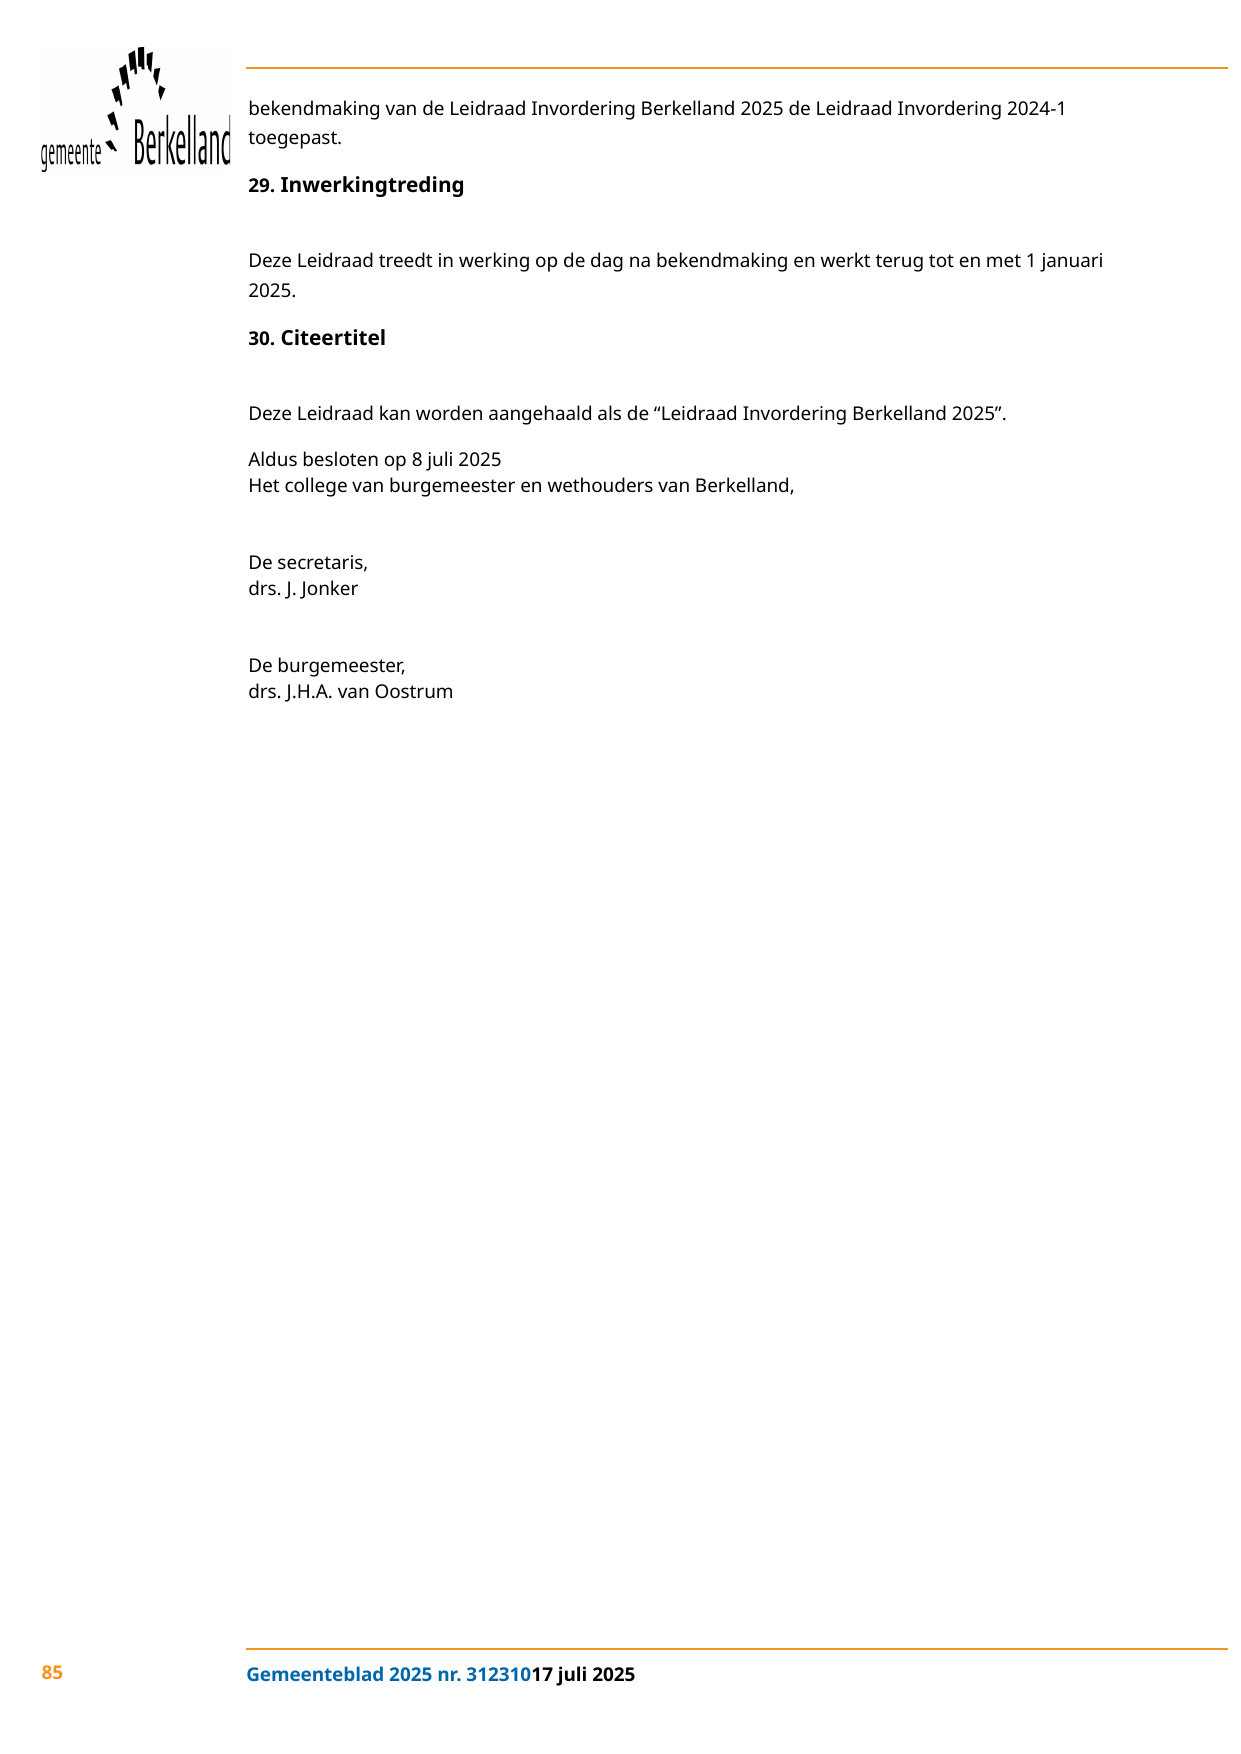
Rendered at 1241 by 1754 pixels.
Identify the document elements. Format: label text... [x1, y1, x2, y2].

text bekendmaking van de Leidraad Invordering Berkelland 2025 de Leidraad Invordering 2024-1 toegepast. [248, 95, 1152, 150]
picture [41, 47, 231, 172]
text Deze Leidraad kan worden aangehaald als de “Leidraad Invordering Berkelland 2025”. [248, 401, 1152, 426]
text Aldus besloten op 8 juli 2025 [248, 446, 1152, 472]
text Het college van burgemeester en wethouders van Berkelland, [248, 472, 1152, 498]
text De secretaris, [248, 549, 1152, 575]
text drs. J.H.A. van Oostrum [248, 678, 1152, 703]
text drs. J. Jonker [248, 575, 1152, 601]
text Deze Leidraad treedt in werking op de dag na bekendmaking en werkt terug tot en met 1 januari 2025. [248, 248, 1152, 303]
text 30. Citeertitel [248, 323, 1152, 351]
text De burgemeester, [248, 652, 1152, 678]
text 29. Inwerkingtreding [248, 170, 1152, 198]
